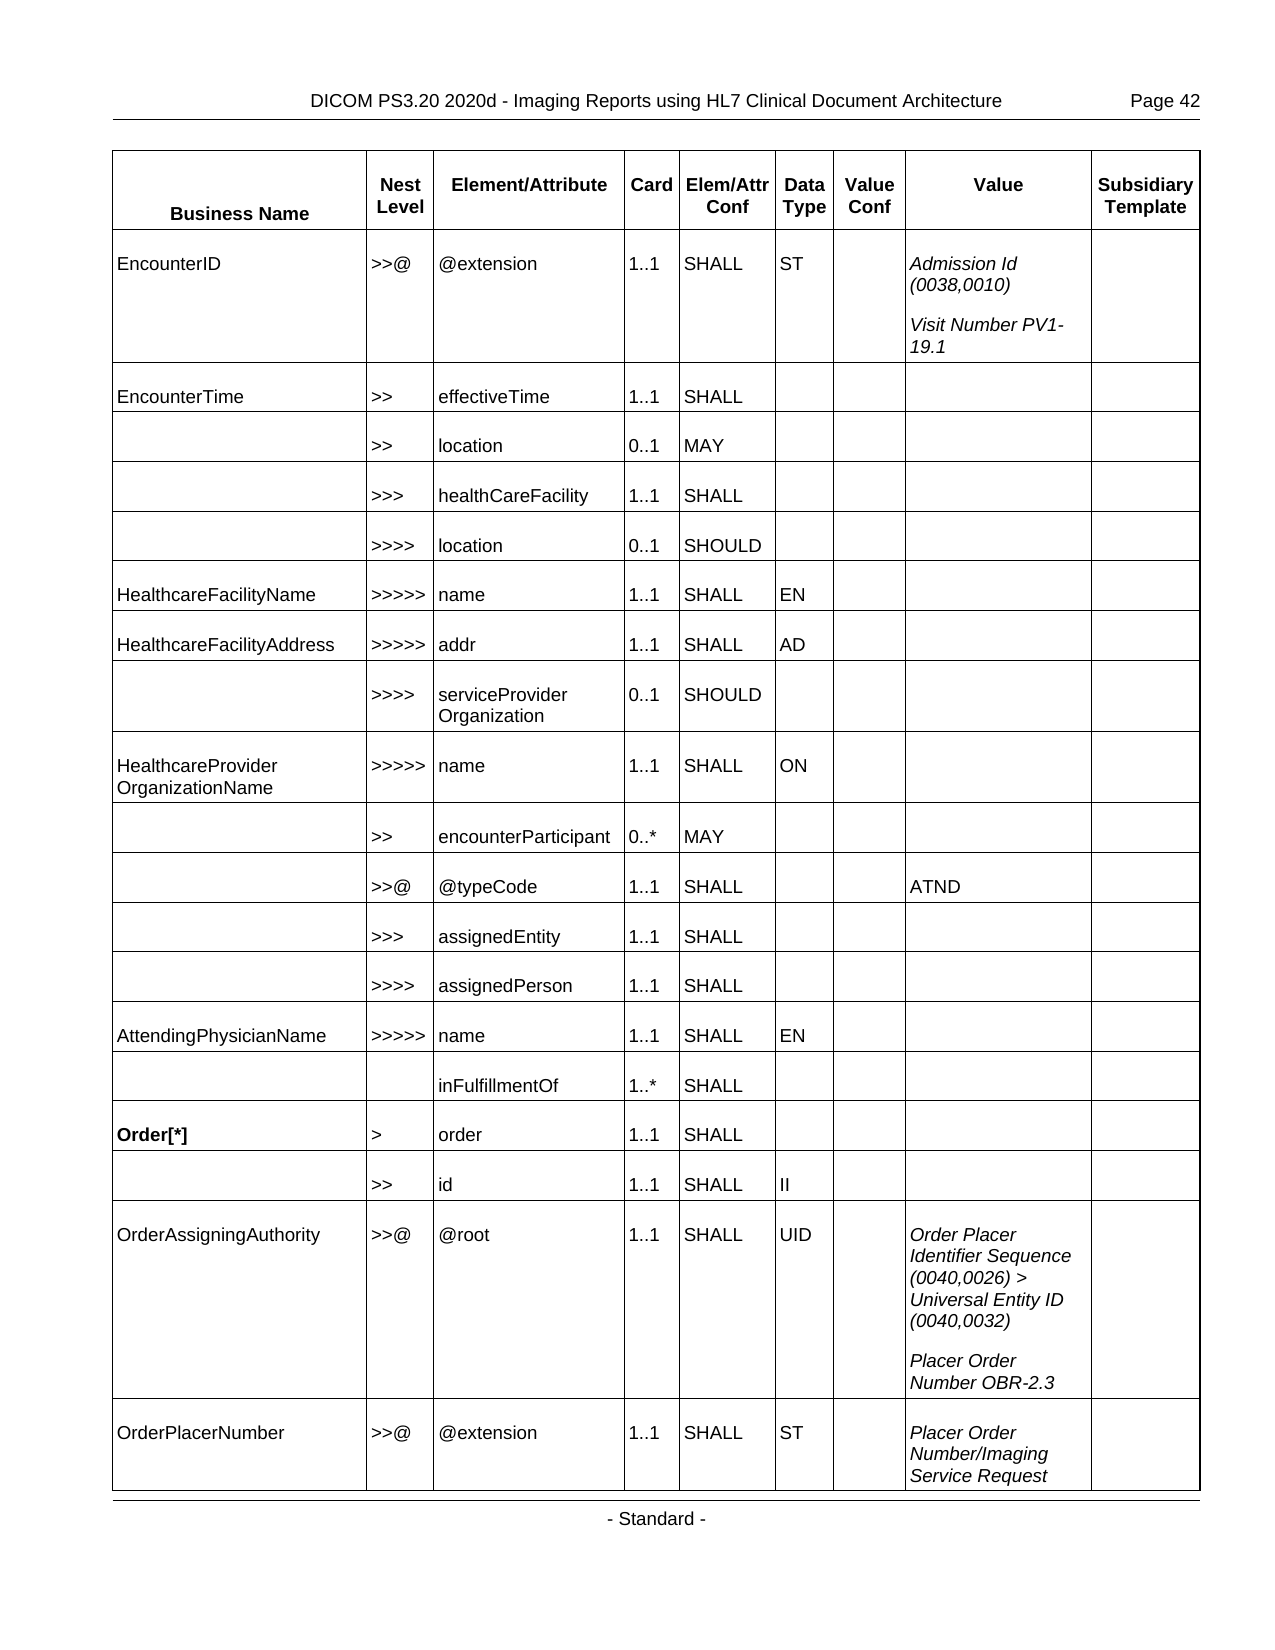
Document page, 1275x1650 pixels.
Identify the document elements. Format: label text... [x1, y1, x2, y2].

table_cell [1092, 230, 1199, 362]
table_cell >> [367, 363, 433, 411]
table_cell >>>> [367, 952, 433, 1001]
table_cell SHALL [680, 1399, 775, 1490]
table_cell [1092, 1151, 1199, 1200]
table_cell [1092, 363, 1199, 411]
table_cell Encounter​ID [113, 230, 366, 362]
table_cell Encounter​Time [113, 363, 366, 411]
table_cell [776, 661, 833, 731]
table_cell @root [434, 1201, 624, 1397]
table_cell [906, 661, 1091, 731]
table_cell >>@ [367, 853, 433, 902]
table_cell [113, 412, 366, 461]
table_cell [834, 1052, 905, 1100]
table_cell [1092, 661, 1199, 731]
table_cell [113, 1151, 366, 1200]
table_cell SHALL [680, 230, 775, 362]
table_cell SHOULD [680, 661, 775, 731]
table_cell [834, 732, 905, 802]
table_cell Order​Assigning​Authority [113, 1201, 366, 1397]
table_cell [834, 661, 905, 731]
table_cell @typeCode [434, 853, 624, 902]
table_cell [1092, 561, 1199, 610]
table_cell >> [367, 412, 433, 461]
table_cell [834, 903, 905, 951]
table_cell >>>>> [367, 611, 433, 660]
table_cell [906, 803, 1091, 852]
table_cell >>@ [367, 1201, 433, 1397]
table_cell SHALL [680, 853, 775, 902]
table_cell 0..1 [625, 661, 679, 731]
table_header Nest Level [367, 151, 433, 228]
table_cell [1092, 462, 1199, 511]
table_cell II [776, 1151, 833, 1200]
table_cell Attending​Physician​Name [113, 1002, 366, 1051]
table_cell 1..1 [625, 853, 679, 902]
table_cell ON [776, 732, 833, 802]
table_cell [906, 512, 1091, 560]
table_cell 1..1 [625, 1201, 679, 1397]
table_cell [834, 952, 905, 1001]
table_cell [906, 1101, 1091, 1150]
table_cell [113, 853, 366, 902]
table_cell [906, 363, 1091, 411]
table_cell @extension [434, 1399, 624, 1490]
table_cell Admission Id (0038,0010) Visit Number PV1-19.1 [906, 230, 1091, 362]
table_cell >> [367, 1151, 433, 1200]
table_cell [113, 462, 366, 511]
table_cell 0..1 [625, 512, 679, 560]
table_cell [906, 412, 1091, 461]
table_cell 1..1 [625, 1101, 679, 1150]
table_header Value Conf [834, 151, 905, 228]
table_cell [906, 561, 1091, 610]
table_cell in​Fulfillment​Of [434, 1052, 624, 1100]
table_cell SHALL [680, 903, 775, 951]
table_cell SHALL [680, 363, 775, 411]
table_cell [776, 1052, 833, 1100]
table_cell [834, 462, 905, 511]
table_cell service​Provider​Organization [434, 661, 624, 731]
table_cell [1092, 1201, 1199, 1397]
table_cell assigned​Entity [434, 903, 624, 951]
table_cell [1092, 1399, 1199, 1490]
table_cell Healthcare​Facility​Name [113, 561, 366, 610]
table_cell [834, 1002, 905, 1051]
table_header Card [625, 151, 679, 228]
table_cell [776, 512, 833, 560]
table_cell [776, 853, 833, 902]
table_cell [776, 903, 833, 951]
table_cell [834, 230, 905, 362]
table_header Elem/Attr Conf [680, 151, 775, 228]
table_cell Healthcare​Provider​Organization​Name [113, 732, 366, 802]
table_cell [834, 611, 905, 660]
table_cell [1092, 903, 1199, 951]
table_cell [906, 1002, 1091, 1051]
table_cell Placer Order Number/Imaging Service Request [906, 1399, 1091, 1490]
table_cell [113, 661, 366, 731]
table_cell MAY [680, 803, 775, 852]
table_cell SHALL [680, 1052, 775, 1100]
table_cell [776, 1101, 833, 1150]
table_cell 0..1 [625, 412, 679, 461]
table_cell Healthcare​Facility​Address [113, 611, 366, 660]
table_cell SHALL [680, 952, 775, 1001]
table_cell [906, 462, 1091, 511]
table_cell >>>>> [367, 561, 433, 610]
table_cell >>>> [367, 512, 433, 560]
table_cell >> [367, 803, 433, 852]
table_cell [113, 1052, 366, 1100]
table_cell >>@ [367, 1399, 433, 1490]
table_cell EN [776, 561, 833, 610]
table_header Subsidiary Template [1092, 151, 1199, 228]
table_cell [834, 1151, 905, 1200]
table_cell health​Care​Facility [434, 462, 624, 511]
table_cell [834, 1101, 905, 1150]
table_cell UID [776, 1201, 833, 1397]
table_cell ATND [906, 853, 1091, 902]
table_cell 1..1 [625, 611, 679, 660]
table_cell 1..1 [625, 732, 679, 802]
table_cell [113, 803, 366, 852]
table_cell >>>> [367, 661, 433, 731]
table_cell [776, 462, 833, 511]
table_cell 0..* [625, 803, 679, 852]
table_cell 1..1 [625, 230, 679, 362]
table_cell [906, 611, 1091, 660]
table_header Element/​Attribute [434, 151, 624, 228]
table_cell encounter​Participant [434, 803, 624, 852]
table_cell 1..1 [625, 952, 679, 1001]
table_cell 1..* [625, 1052, 679, 1100]
table_cell >>> [367, 462, 433, 511]
table_cell 1..1 [625, 1151, 679, 1200]
table_cell location [434, 512, 624, 560]
table_cell [113, 952, 366, 1001]
table_cell ST [776, 1399, 833, 1490]
table_cell Order Placer Identifier Sequence (0040,0026) > Universal Entity ID (0040,0032) Placer Order Number OBR-2.3 [906, 1201, 1091, 1397]
table_cell [834, 803, 905, 852]
table_cell [834, 561, 905, 610]
table_cell effective​Time [434, 363, 624, 411]
table_cell >>>>> [367, 1002, 433, 1051]
table_header Business Name [113, 151, 366, 228]
table_cell >>> [367, 903, 433, 951]
table_cell [834, 363, 905, 411]
table_cell [834, 1399, 905, 1490]
table_cell location [434, 412, 624, 461]
table_cell SHALL [680, 1151, 775, 1200]
table_cell SHALL [680, 611, 775, 660]
table_header Data Type [776, 151, 833, 228]
table_cell name [434, 1002, 624, 1051]
table_cell [906, 952, 1091, 1001]
table_cell [906, 1151, 1091, 1200]
table_cell [906, 732, 1091, 802]
table_cell addr [434, 611, 624, 660]
table_cell 1..1 [625, 1002, 679, 1051]
table_cell [906, 903, 1091, 951]
table_cell SHALL [680, 462, 775, 511]
table_cell SHALL [680, 1101, 775, 1150]
table_cell name [434, 732, 624, 802]
table_cell SHALL [680, 561, 775, 610]
table_cell [1092, 803, 1199, 852]
table_cell >>@ [367, 230, 433, 362]
table_cell EN [776, 1002, 833, 1051]
table_cell SHALL [680, 1002, 775, 1051]
table_cell [1092, 952, 1199, 1001]
table_cell @extension [434, 230, 624, 362]
table_cell [834, 412, 905, 461]
table_cell [1092, 1002, 1199, 1051]
table_cell [776, 412, 833, 461]
table_cell Order​Placer​Number [113, 1399, 366, 1490]
table_cell [776, 952, 833, 1001]
table_cell 1..1 [625, 462, 679, 511]
table_cell MAY [680, 412, 775, 461]
table_cell [834, 853, 905, 902]
table_cell SHOULD [680, 512, 775, 560]
table_cell 1..1 [625, 903, 679, 951]
table_cell [776, 363, 833, 411]
table_cell AD [776, 611, 833, 660]
table_cell [113, 903, 366, 951]
table_cell 1..1 [625, 561, 679, 610]
table_header Value [906, 151, 1091, 228]
table_cell [367, 1052, 433, 1100]
table_cell id [434, 1151, 624, 1200]
table_cell SHALL [680, 1201, 775, 1397]
table_cell assigned​Person [434, 952, 624, 1001]
table_cell 1..1 [625, 363, 679, 411]
table_cell 1..1 [625, 1399, 679, 1490]
table_cell [113, 512, 366, 560]
table_cell [776, 803, 833, 852]
table_cell [1092, 412, 1199, 461]
table_cell Order[*] [113, 1101, 366, 1150]
table_cell [1092, 1101, 1199, 1150]
table_cell ST [776, 230, 833, 362]
table_cell [1092, 853, 1199, 902]
table_cell [1092, 732, 1199, 802]
table_cell >>>>> [367, 732, 433, 802]
table_cell SHALL [680, 732, 775, 802]
table_cell name [434, 561, 624, 610]
table_cell [1092, 611, 1199, 660]
table_cell [1092, 512, 1199, 560]
table_cell [1092, 1052, 1199, 1100]
table_cell order [434, 1101, 624, 1150]
table_cell [834, 512, 905, 560]
table_cell [906, 1052, 1091, 1100]
table_cell > [367, 1101, 433, 1150]
table_cell [834, 1201, 905, 1397]
